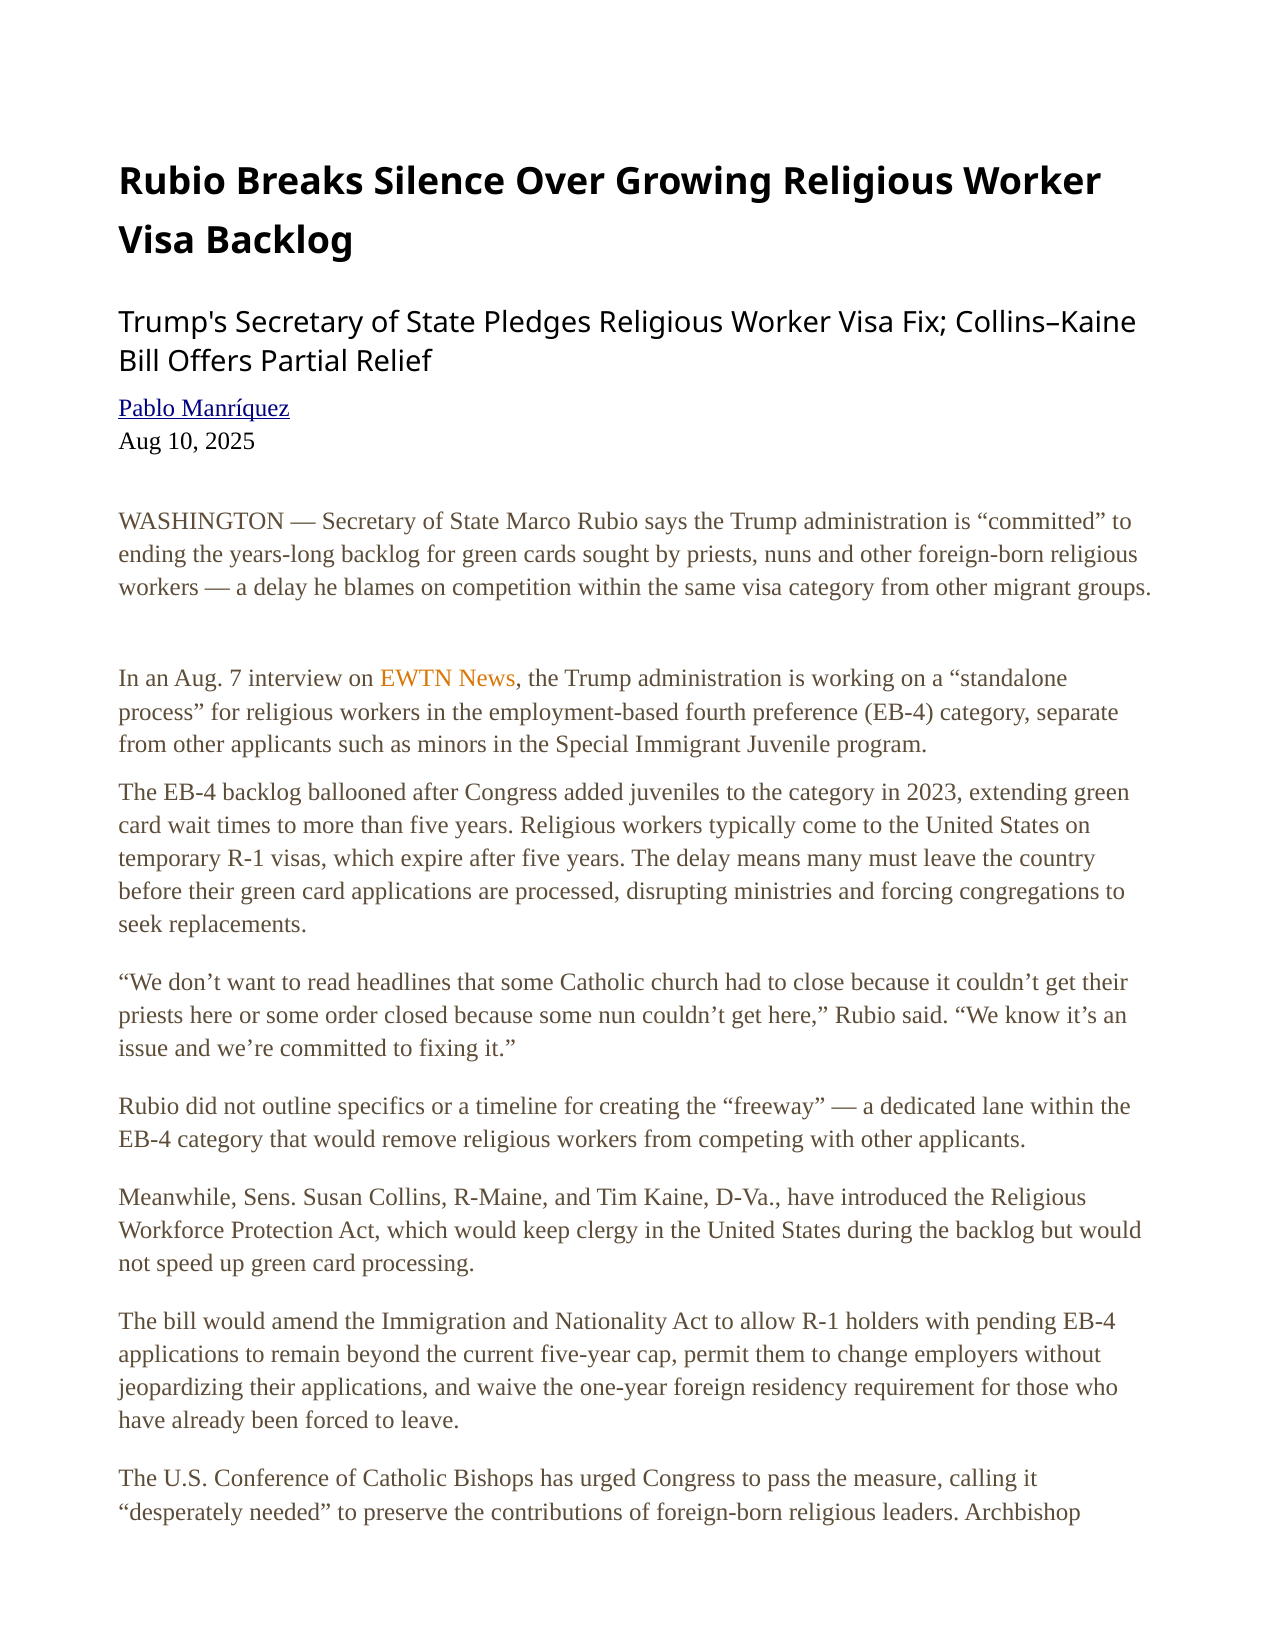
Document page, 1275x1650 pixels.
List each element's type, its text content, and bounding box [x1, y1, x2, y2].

text Rubio Breaks Silence Over Growing Religious Worker Visa Backlog [118, 118, 1157, 264]
text The U.S. Conference of Catholic Bishops has urged Congress to pass the measure, calling it “desperately needed” to preserve the contributions of foreign-born religious leaders. Archbishop [118, 1463, 1157, 1525]
text Pablo Manríquez [118, 393, 1157, 422]
text Aug 10, 2025 [118, 426, 1157, 454]
text Rubio did not outline specifics or a timeline for creating the “freeway” — a dedicated lane within the EB-4 category that would remove religious workers from competing with other applicants. [118, 1091, 1157, 1153]
text In an Aug. 7 interview on EWTN News, the Trump administration is working on a “standalone process” for religious workers in the employment-based fourth preference (EB-4) category, separate from other applicants such as minors in the Special Immigrant Juvenile program. [118, 631, 1157, 758]
text Meanwhile, Sens. Susan Collins, R-Maine, and Tim Kaine, D-Va., have introduced the Religious Workforce Protection Act, which would keep clergy in the United States during the backlog but would not speed up green card processing. [118, 1182, 1157, 1277]
text The EB-4 backlog ballooned after Congress added juveniles to the category in 2023, extending green card wait times to more than five years. Religious workers typically come to the United States on temporary R-1 visas, which expire after five years. The delay means many must leave the country before their green card applications are processed, disrupting ministries and forcing congregations to seek replacements. [118, 777, 1157, 938]
text The bill would amend the Immigration and Nationality Act to allow R-1 holders with pending EB-4 applications to remain beyond the current five-year cap, permit them to change employers without jeopardizing their applications, and waive the one-year foreign residency requirement for those who have already been forced to leave. [118, 1306, 1157, 1434]
text “We don’t want to read headlines that some Catholic church had to close because it couldn’t get their priests here or some order closed because some nun couldn’t get here,” Rubio said. “We know it’s an issue and we’re committed to fixing it.” [118, 967, 1157, 1062]
text WASHINGTON — Secretary of State Marco Rubio says the Trump administration is “committed” to ending the years-long backlog for green cards sought by priests, nuns and other foreign-born religious workers — a delay he blames on competition within the same visa category from other migrant groups. [118, 506, 1157, 601]
subtitle Trump's Secretary of State Pledges Religious Worker Visa Fix; Collins–Kaine Bill Offers Partial Relief [118, 301, 1157, 380]
